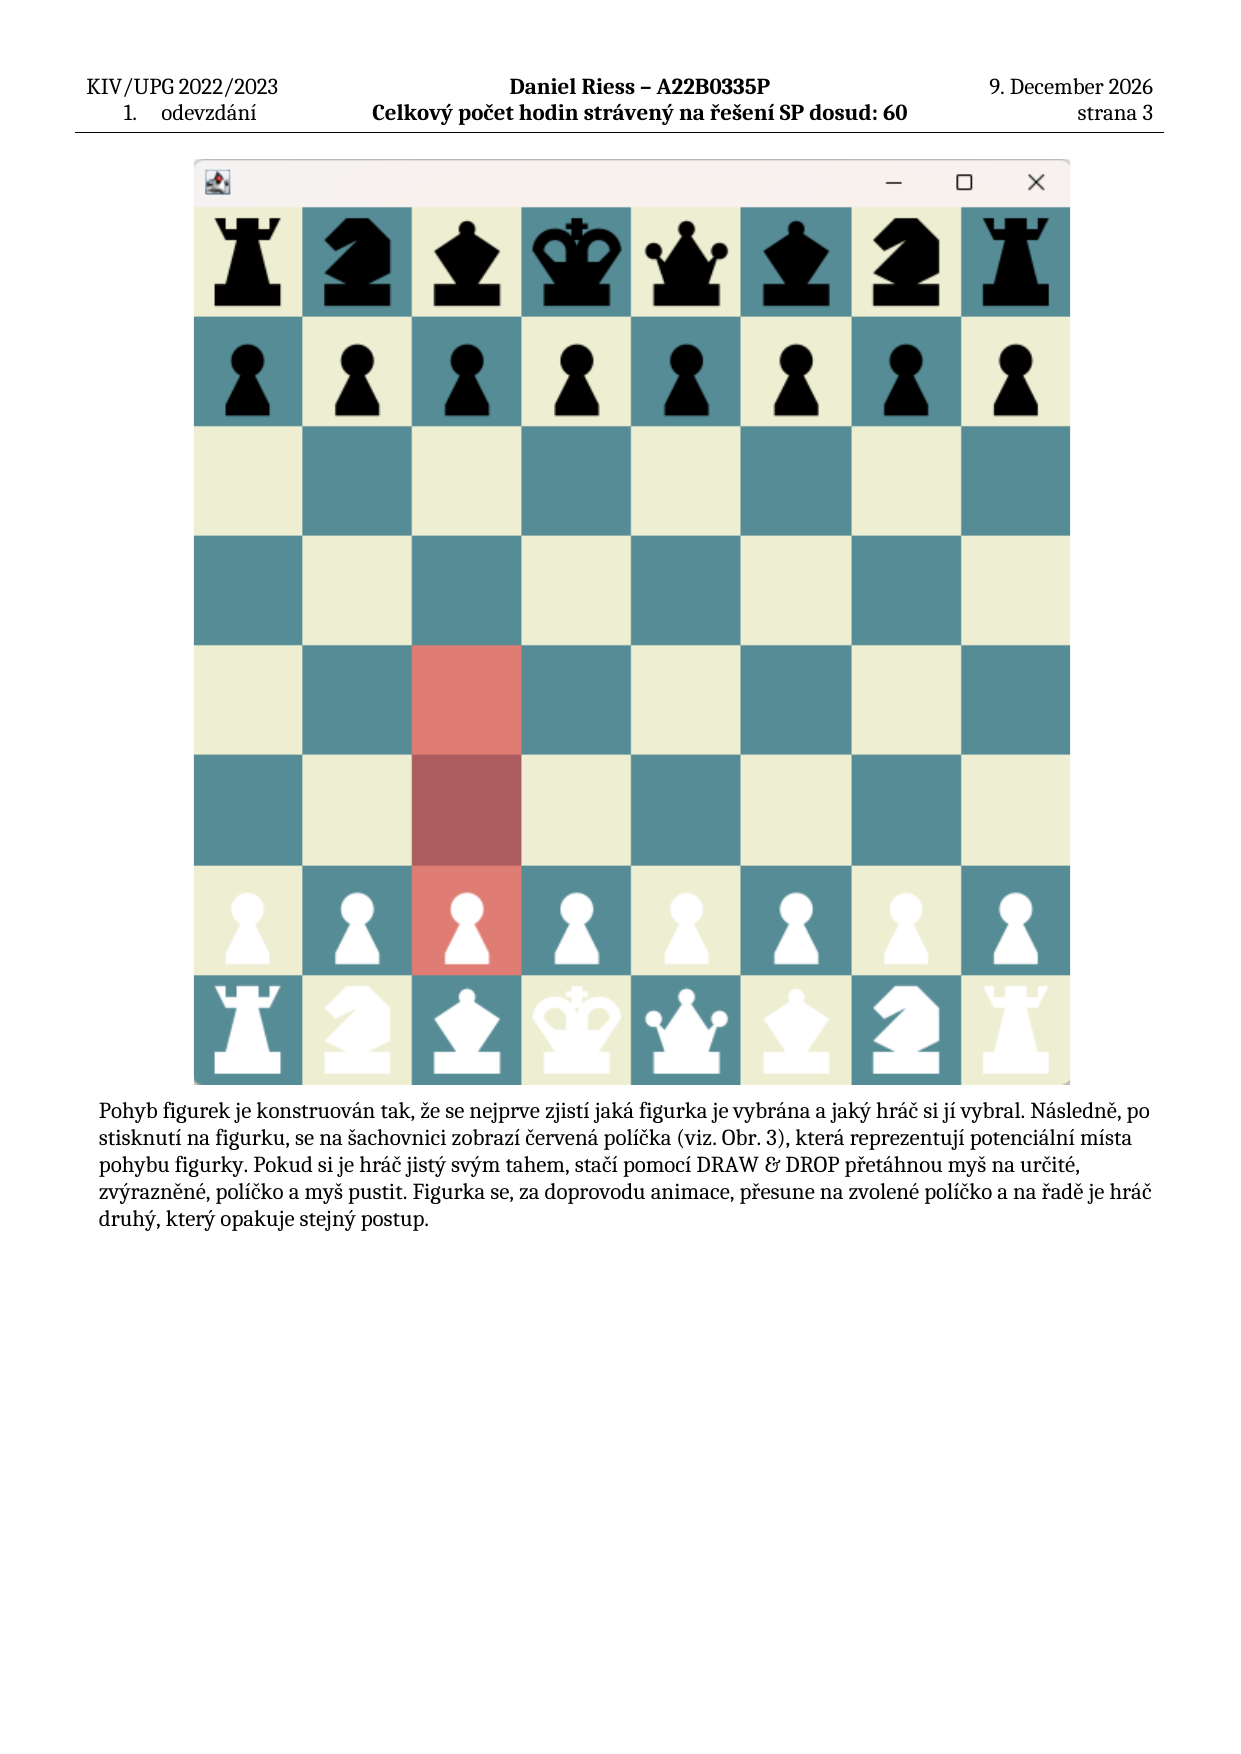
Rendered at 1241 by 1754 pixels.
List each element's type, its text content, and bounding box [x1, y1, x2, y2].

text Pohyb figurek je konstruován tak, že se nejprve zjistí jaká figurka je vybrána a jaký hráč si jí vybral. Následně, po stisknutí na figurku, se na šachovnici zobrazí červená políčka (viz. Obr. 3), která reprezentují potenciální místa pohybu figurky. Pokud si je hráč jistý svým tahem, stačí pomocí DRAW & DROP přetáhnou myš na určité, zvýrazněné, políčko a myš pustit. Figurka se, za doprovodu animace, přesune na zvolené políčko a na řadě je hráč druhý, který opakuje stejný postup. [99, 1098, 1165, 1232]
